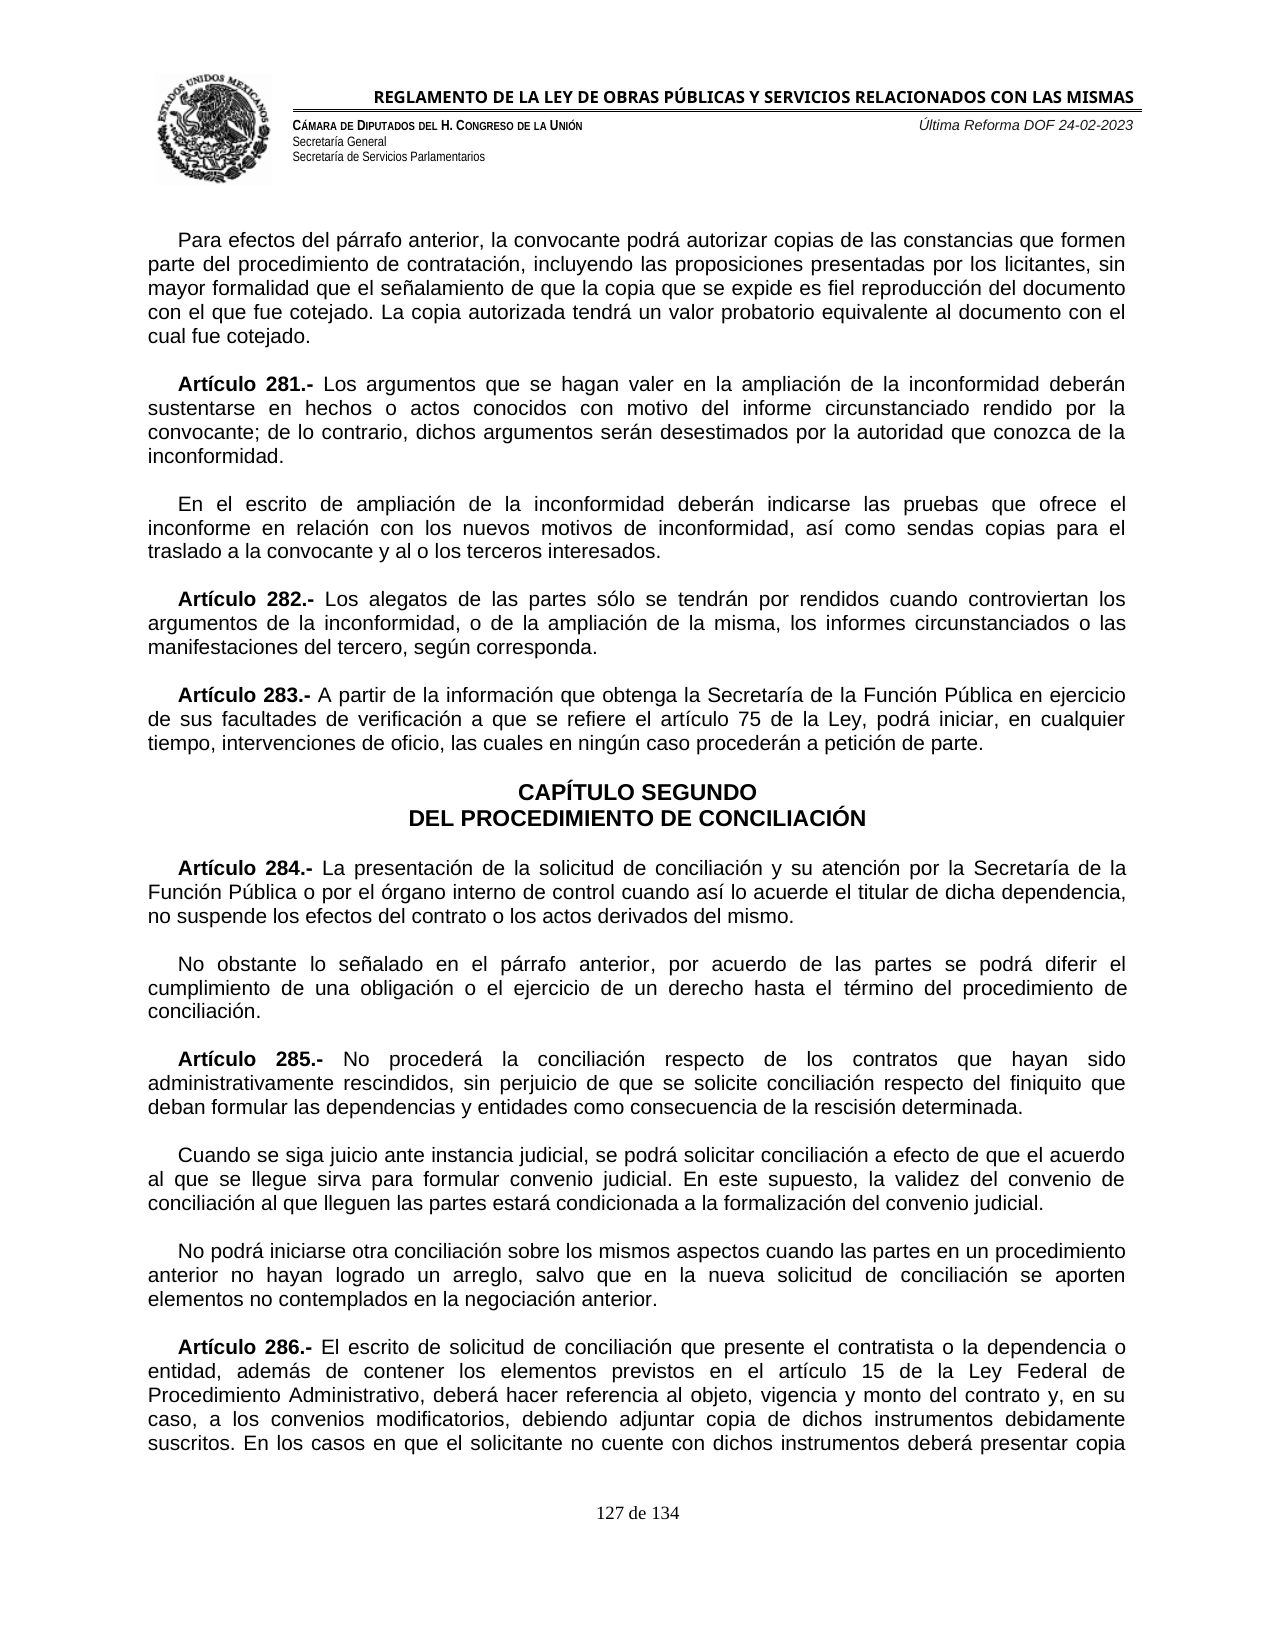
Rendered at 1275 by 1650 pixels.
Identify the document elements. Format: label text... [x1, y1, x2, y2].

text Artículo 286.- El escrito de solicitud de conciliación que presente el contratista o la dependencia o entidad, además de contener los elementos previstos en el artículo 15 de la Ley Federal de Procedimiento Administrativo, deberá hacer referencia al objeto, vigencia y monto del contrato y, en su caso, a los convenios modificatorios, debiendo adjuntar copia de dichos instrumentos debidamente suscritos. En los casos en que el solicitante no cuente con dichos instrumentos deberá presentar copia [148, 1335, 1127, 1454]
text Artículo 281.- Los argumentos que se hagan valer en la ampliación de la inconformidad deberán sustentarse en hechos o actos conocidos con motivo del informe circunstanciado rendido por la convocante; de lo contrario, dichos argumentos serán desestimados por la autoridad que conozca de la inconformidad. [148, 372, 1127, 467]
text DEL PROCEDIMIENTO DE CONCILIACIÓN [148, 805, 1127, 832]
text Cuando se siga juicio ante instancia judicial, se podrá solicitar conciliación a efecto de que el acuerdo al que se llegue sirva para formular convenio judicial. En este supuesto, la validez del convenio de conciliación al que lleguen las partes estará condicionada a la formalización del convenio judicial. [148, 1143, 1127, 1215]
text Para efectos del párrafo anterior, la convocante podrá autorizar copias de las constancias que formen parte del procedimiento de contratación, incluyendo las proposiciones presentadas por los licitantes, sin mayor formalidad que el señalamiento de que la copia que se expide es fiel reproducción del documento con el que fue cotejado. La copia autorizada tendrá un valor probatorio equivalente al documento con el cual fue cotejado. [148, 228, 1127, 348]
text Artículo 285.- No procederá la conciliación respecto de los contratos que hayan sido administrativamente rescindidos, sin perjuicio de que se solicite conciliación respecto del finiquito que deban formular las dependencias y entidades como consecuencia de la rescisión determinada. [148, 1047, 1127, 1119]
text Artículo 283.- A partir de la información que obtenga la Secretaría de la Función Pública en ejercicio de sus facultades de verificación a que se refiere el artículo 75 de la Ley, podrá iniciar, en cualquier tiempo, intervenciones de oficio, las cuales en ningún caso procederán a petición de parte. [148, 683, 1127, 755]
text No podrá iniciarse otra conciliación sobre los mismos aspectos cuando las partes en un procedimiento anterior no hayan logrado un arreglo, salvo que en la nueva solicitud de conciliación se aporten elementos no contemplados en la negociación anterior. [148, 1239, 1127, 1311]
text En el escrito de ampliación de la inconformidad deberán indicarse las pruebas que ofrece el inconforme en relación con los nuevos motivos de inconformidad, así como sendas copias para el traslado a la convocante y al o los terceros interesados. [148, 491, 1127, 563]
text Artículo 282.- Los alegatos de las partes sólo se tendrán por rendidos cuando controviertan los argumentos de la inconformidad, o de la ampliación de la misma, los informes circunstanciados o las manifestaciones del tercero, según corresponda. [148, 587, 1127, 659]
text CAPÍTULO SEGUNDO [148, 779, 1127, 805]
text Artículo 284.- La presentación de la solicitud de conciliación y su atención por la Secretaría de la Función Pública o por el órgano interno de control cuando así lo acuerde el titular de dicha dependencia, no suspende los efectos del contrato o los actos derivados del mismo. [148, 856, 1127, 927]
text No obstante lo señalado en el párrafo anterior, por acuerdo de las partes se podrá diferir el cumplimiento de una obligación o el ejercicio de un derecho hasta el término del procedimiento de conciliación. [148, 951, 1127, 1023]
